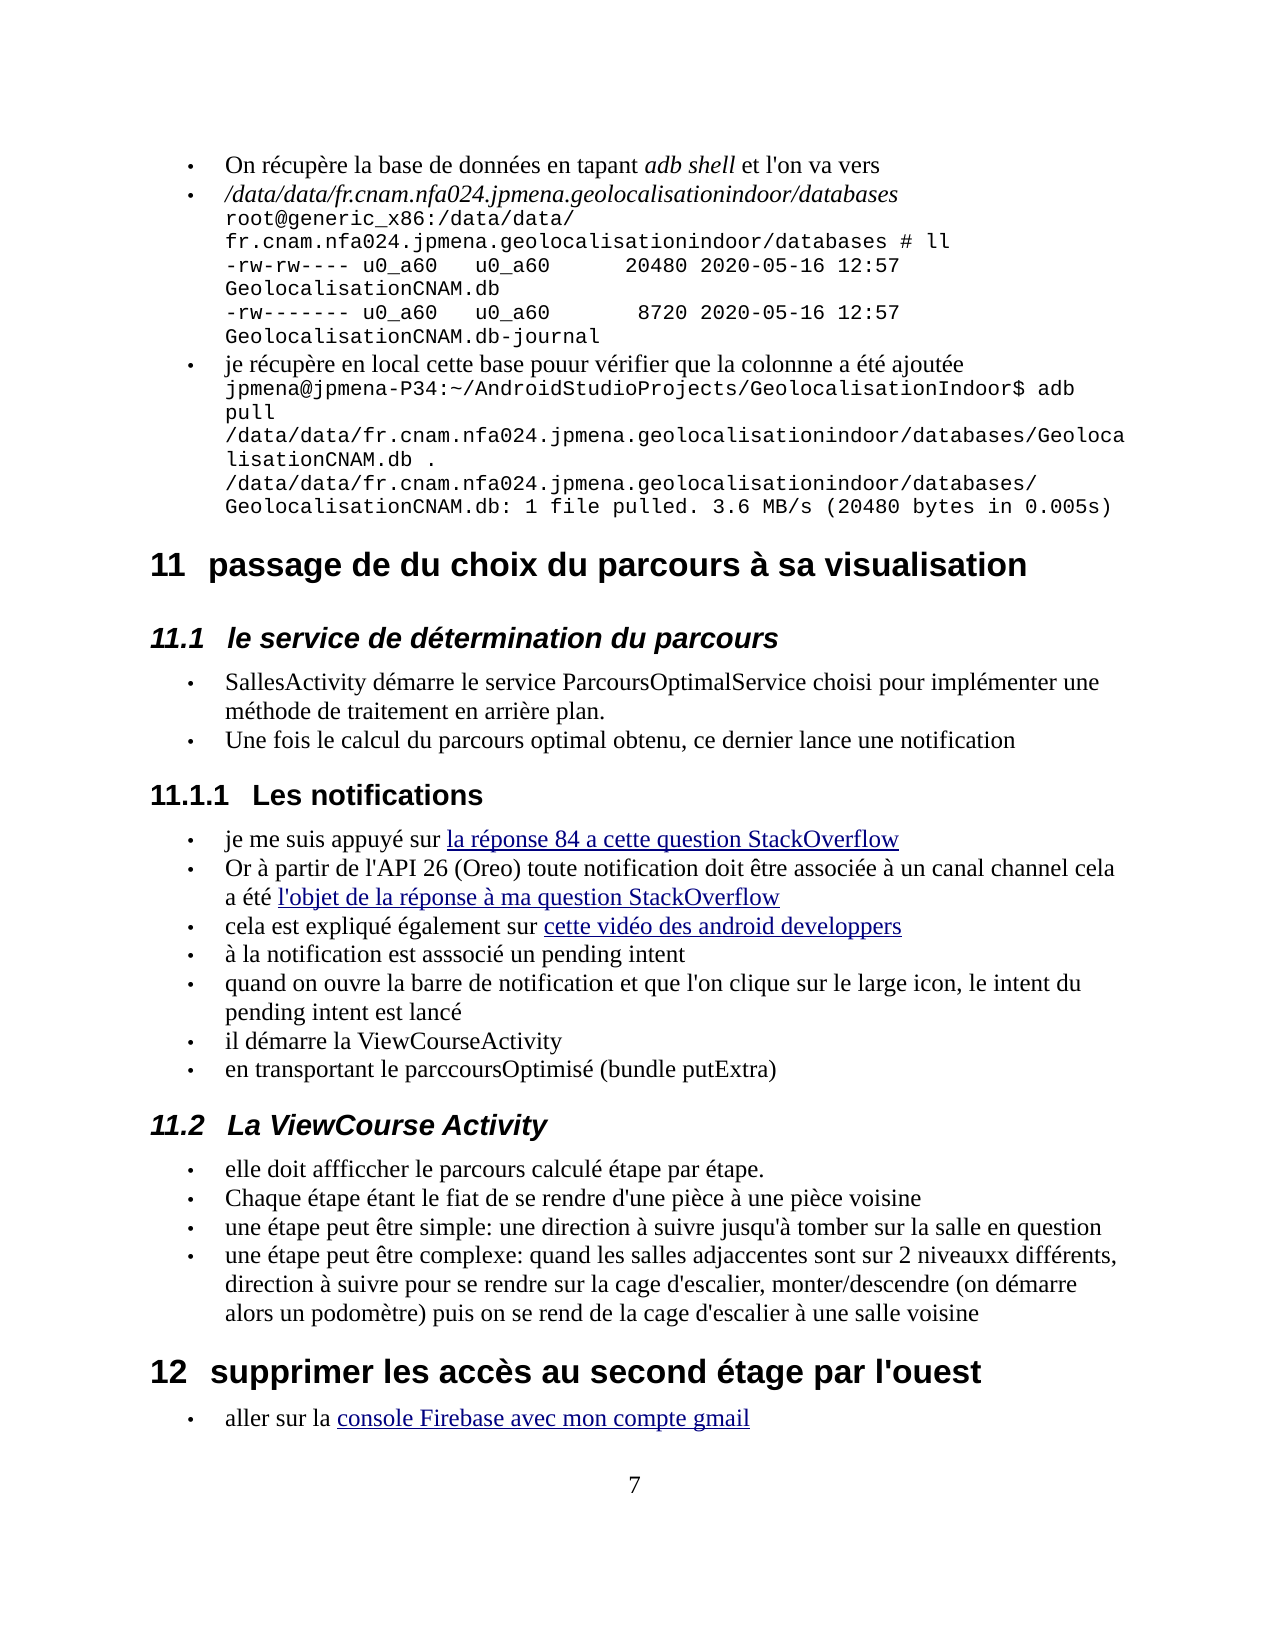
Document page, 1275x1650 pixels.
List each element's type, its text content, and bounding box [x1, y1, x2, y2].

list jpmena@jpmena-P34:~/AndroidStudioProjects/GeolocalisationIndoor$ adb pull /data/data/fr.cnam.nfa024.jpmena.geolocalisationindoor/databases/GeolocalisationCNAM.db . [187, 378, 1125, 473]
list je me suis appuyé sur la réponse 84 a cette question StackOverflow [187, 824, 1125, 853]
list -rw-rw---- u0_a60 u0_a60 20480 2020-05-16 12:57 GeolocalisationCNAM.db [187, 255, 1125, 302]
list il démarre la ViewCourseActivity [187, 1026, 1125, 1054]
subtitle le service de détermination du parcours [150, 621, 1125, 655]
subtitle passage de du choix du parcours à sa visualisation [150, 545, 1125, 584]
list /data/data/fr.cnam.nfa024.jpmena.geolocalisationindoor/databases/GeolocalisationCNAM.db: 1 file pulled. 3.6 MB/s (20480 bytes in 0.005s) [187, 473, 1125, 520]
subtitle supprimer les accès au second étage par l'ouest [150, 1352, 1125, 1390]
list aller sur la console Firebase avec mon compte gmail [187, 1403, 1125, 1432]
list SallesActivity démarre le service ParcoursOptimalService choisi pour implémenter une méthode de traitement en arrière plan. [187, 667, 1125, 725]
list une étape peut être complexe: quand les salles adjaccentes sont sur 2 niveauxx différents, direction à suivre pour se rendre sur la cage d'escalier, monter/descendre (on démarre alors un podomètre) puis on se rend de la cage d'escalier à une salle voisine [187, 1241, 1125, 1327]
list root@generic_x86:/data/data/fr.cnam.nfa024.jpmena.geolocalisationindoor/databases # ll [187, 207, 1125, 255]
list -rw------- u0_a60 u0_a60 8720 2020-05-16 12:57 GeolocalisationCNAM.db-journal [187, 302, 1125, 349]
list je récupère en local cette base pouur vérifier que la colonnne a été ajoutée [187, 349, 1125, 378]
list On récupère la base de données en tapant adb shell et l'on va vers [187, 150, 1125, 179]
list Or à partir de l'API 26 (Oreo) toute notification doit être associée à un canal channel cela a été l'objet de la réponse à ma question StackOverflow [187, 853, 1125, 911]
list cela est expliqué également sur cette vidéo des android developpers [187, 911, 1125, 939]
subtitle La ViewCourse Activity [150, 1108, 1125, 1142]
list elle doit affficcher le parcours calculé étape par étape. [187, 1154, 1125, 1183]
list à la notification est asssocié un pending intent [187, 939, 1125, 968]
subtitle Les notifications [150, 778, 1125, 812]
list Une fois le calcul du parcours optimal obtenu, ce dernier lance une notification [187, 725, 1125, 753]
list Chaque étape étant le fiat de se rendre d'une pièce à une pièce voisine [187, 1183, 1125, 1212]
list /data/data/fr.cnam.nfa024.jpmena.geolocalisationindoor/databases [187, 179, 1125, 207]
list en transportant le parccoursOptimisé (bundle putExtra) [187, 1054, 1125, 1083]
list une étape peut être simple: une direction à suivre jusqu'à tomber sur la salle en question [187, 1212, 1125, 1241]
list quand on ouvre la barre de notification et que l'on clique sur le large icon, le intent du pending intent est lancé [187, 968, 1125, 1026]
